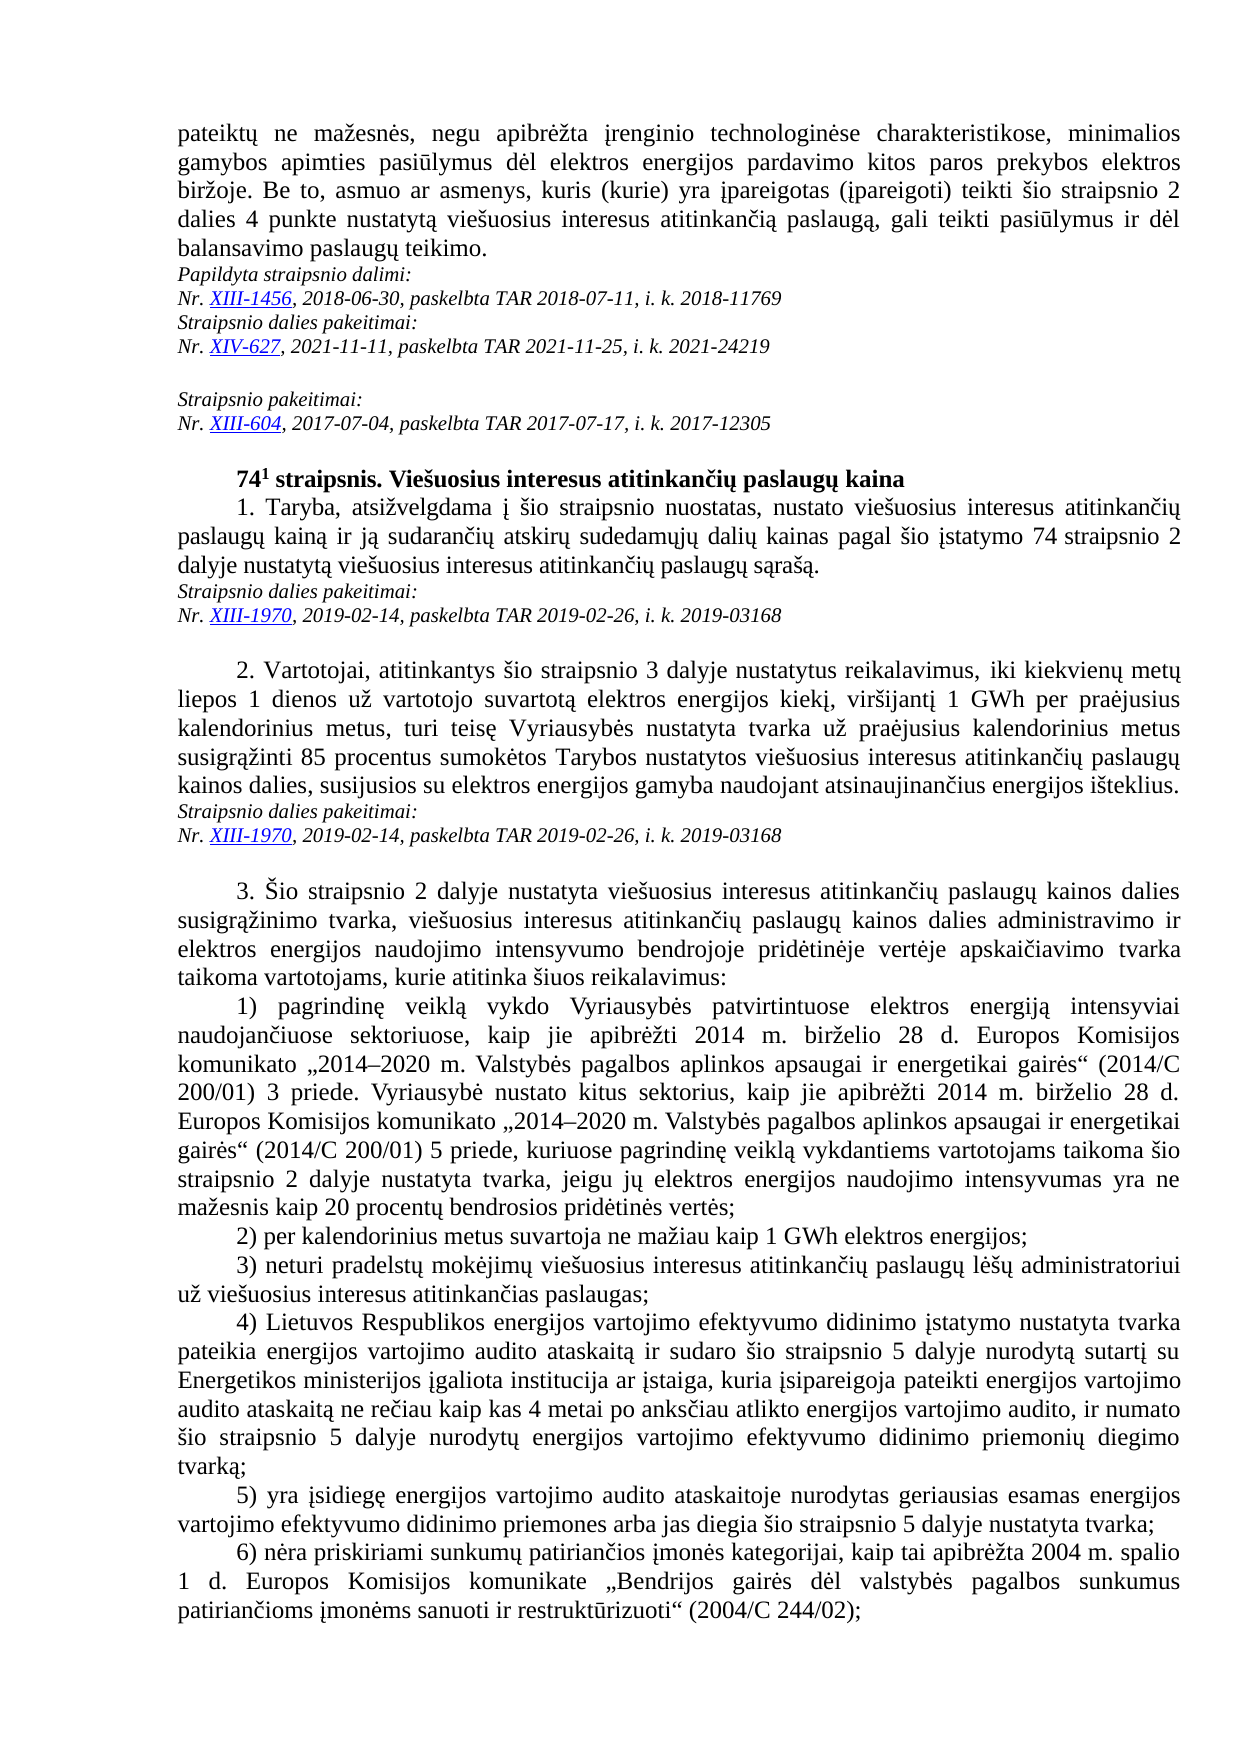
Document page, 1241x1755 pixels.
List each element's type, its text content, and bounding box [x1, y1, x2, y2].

text 3) neturi pradelstų mokėjimų viešuosius interesus atitinkančių paslaugų lėšų administratoriui už viešuosius interesus atitinkančias paslaugas; [177, 1250, 1181, 1307]
text Nr. XIII-1970, 2019-02-14, paskelbta TAR 2019-02-26, i. k. 2019-03168 [177, 823, 1181, 847]
text Nr. XIII-1970, 2019-02-14, paskelbta TAR 2019-02-26, i. k. 2019-03168 [177, 603, 1181, 627]
text 2. Vartotojai, atitinkantys šio straipsnio 3 dalyje nustatytus reikalavimus, iki kiekvienų metų liepos 1 dienos už vartotojo suvartotą elektros energijos kiekį, viršijantį 1 GWh per praėjusius kalendorinius metus, turi teisę Vyriausybės nustatyta tvarka už praėjusius kalendorinius metus susigrąžinti 85 procentus sumokėtos Tarybos nustatytos viešuosius interesus atitinkančių paslaugų kainos dalies, susijusios su elektros energijos gamyba naudojant atsinaujinančius energijos išteklius. [177, 656, 1181, 799]
text Straipsnio dalies pakeitimai: [177, 579, 1181, 603]
text Nr. XIII-604, 2017-07-04, paskelbta TAR 2017-07-17, i. k. 2017-12305 [177, 411, 1181, 435]
text 3. Šio straipsnio 2 dalyje nustatyta viešuosius interesus atitinkančių paslaugų kainos dalies susigrąžinimo tvarka, viešuosius interesus atitinkančių paslaugų kainos dalies administravimo ir elektros energijos naudojimo intensyvumo bendrojoje pridėtinėje vertėje apskaičiavimo tvarka taikoma vartotojams, kurie atitinka šiuos reikalavimus: [177, 876, 1181, 991]
text Straipsnio pakeitimai: [177, 387, 1181, 411]
text Nr. XIV-627, 2021-11-11, paskelbta TAR 2021-11-25, i. k. 2021-24219 [177, 334, 1181, 358]
text 1. Taryba, atsižvelgdama į šio straipsnio nuostatas, nustato viešuosius interesus atitinkančių paslaugų kainą ir ją sudarančių atskirų sudedamųjų dalių kainas pagal šio įstatymo 74 straipsnio 2 dalyje nustatytą viešuosius interesus atitinkančių paslaugų sąrašą. [177, 492, 1181, 579]
text Nr. XIII-1456, 2018-06-30, paskelbta TAR 2018-07-11, i. k. 2018-11769 [177, 286, 1181, 310]
text 1) pagrindinę veiklą vykdo Vyriausybės patvirtintuose elektros energiją intensyviai naudojančiuose sektoriuose, kaip jie apibrėžti 2014 m. birželio 28 d. Europos Komisijos komunikato „2014–2020 m. Valstybės pagalbos aplinkos apsaugai ir energetikai gairės“ (2014/C 200/01) 3 priede. Vyriausybė nustato kitus sektorius, kaip jie apibrėžti 2014 m. birželio 28 d. Europos Komisijos komunikato „2014–2020 m. Valstybės pagalbos aplinkos apsaugai ir energetikai gairės“ (2014/C 200/01) 5 priede, kuriuose pagrindinę veiklą vykdantiems vartotojams taikoma šio straipsnio 2 dalyje nustatyta tvarka, jeigu jų elektros energijos naudojimo intensyvumas yra ne mažesnis kaip 20 procentų bendrosios pridėtinės vertės; [177, 991, 1181, 1221]
text Straipsnio dalies pakeitimai: [177, 799, 1181, 823]
text 5) yra įsidiegę energijos vartojimo audito ataskaitoje nurodytas geriausias esamas energijos vartojimo efektyvumo didinimo priemones arba jas diegia šio straipsnio 5 dalyje nustatyta tvarka; [177, 1480, 1181, 1537]
text 741 straipsnis. Viešuosius interesus atitinkančių paslaugų kaina [177, 464, 1181, 492]
text pateiktų ne mažesnės, negu apibrėžta įrenginio technologinėse charakteristikose, minimalios gamybos apimties pasiūlymus dėl elektros energijos pardavimo kitos paros prekybos elektros biržoje. Be to, asmuo ar asmenys, kuris (kurie) yra įpareigotas (įpareigoti) teikti šio straipsnio 2 dalies 4 punkte nustatytą viešuosius interesus atitinkančią paslaugą, gali teikti pasiūlymus ir dėl balansavimo paslaugų teikimo. [177, 118, 1181, 262]
text Papildyta straipsnio dalimi: [177, 262, 1181, 286]
text Straipsnio dalies pakeitimai: [177, 310, 1181, 334]
text 4) Lietuvos Respublikos energijos vartojimo efektyvumo didinimo įstatymo nustatyta tvarka pateikia energijos vartojimo audito ataskaitą ir sudaro šio straipsnio 5 dalyje nurodytą sutartį su Energetikos ministerijos įgaliota institucija ar įstaiga, kuria įsipareigoja pateikti energijos vartojimo audito ataskaitą ne rečiau kaip kas 4 metai po anksčiau atlikto energijos vartojimo audito, ir numato šio straipsnio 5 dalyje nurodytų energijos vartojimo efektyvumo didinimo priemonių diegimo tvarką; [177, 1307, 1181, 1480]
text 6) nėra priskiriami sunkumų patiriančios įmonės kategorijai, kaip tai apibrėžta 2004 m. spalio 1 d. Europos Komisijos komunikate „Bendrijos gairės dėl valstybės pagalbos sunkumus patiriančioms įmonėms sanuoti ir restruktūrizuoti“ (2004/C 244/02); [177, 1537, 1181, 1624]
text 2) per kalendorinius metus suvartoja ne mažiau kaip 1 GWh elektros energijos; [177, 1221, 1181, 1250]
